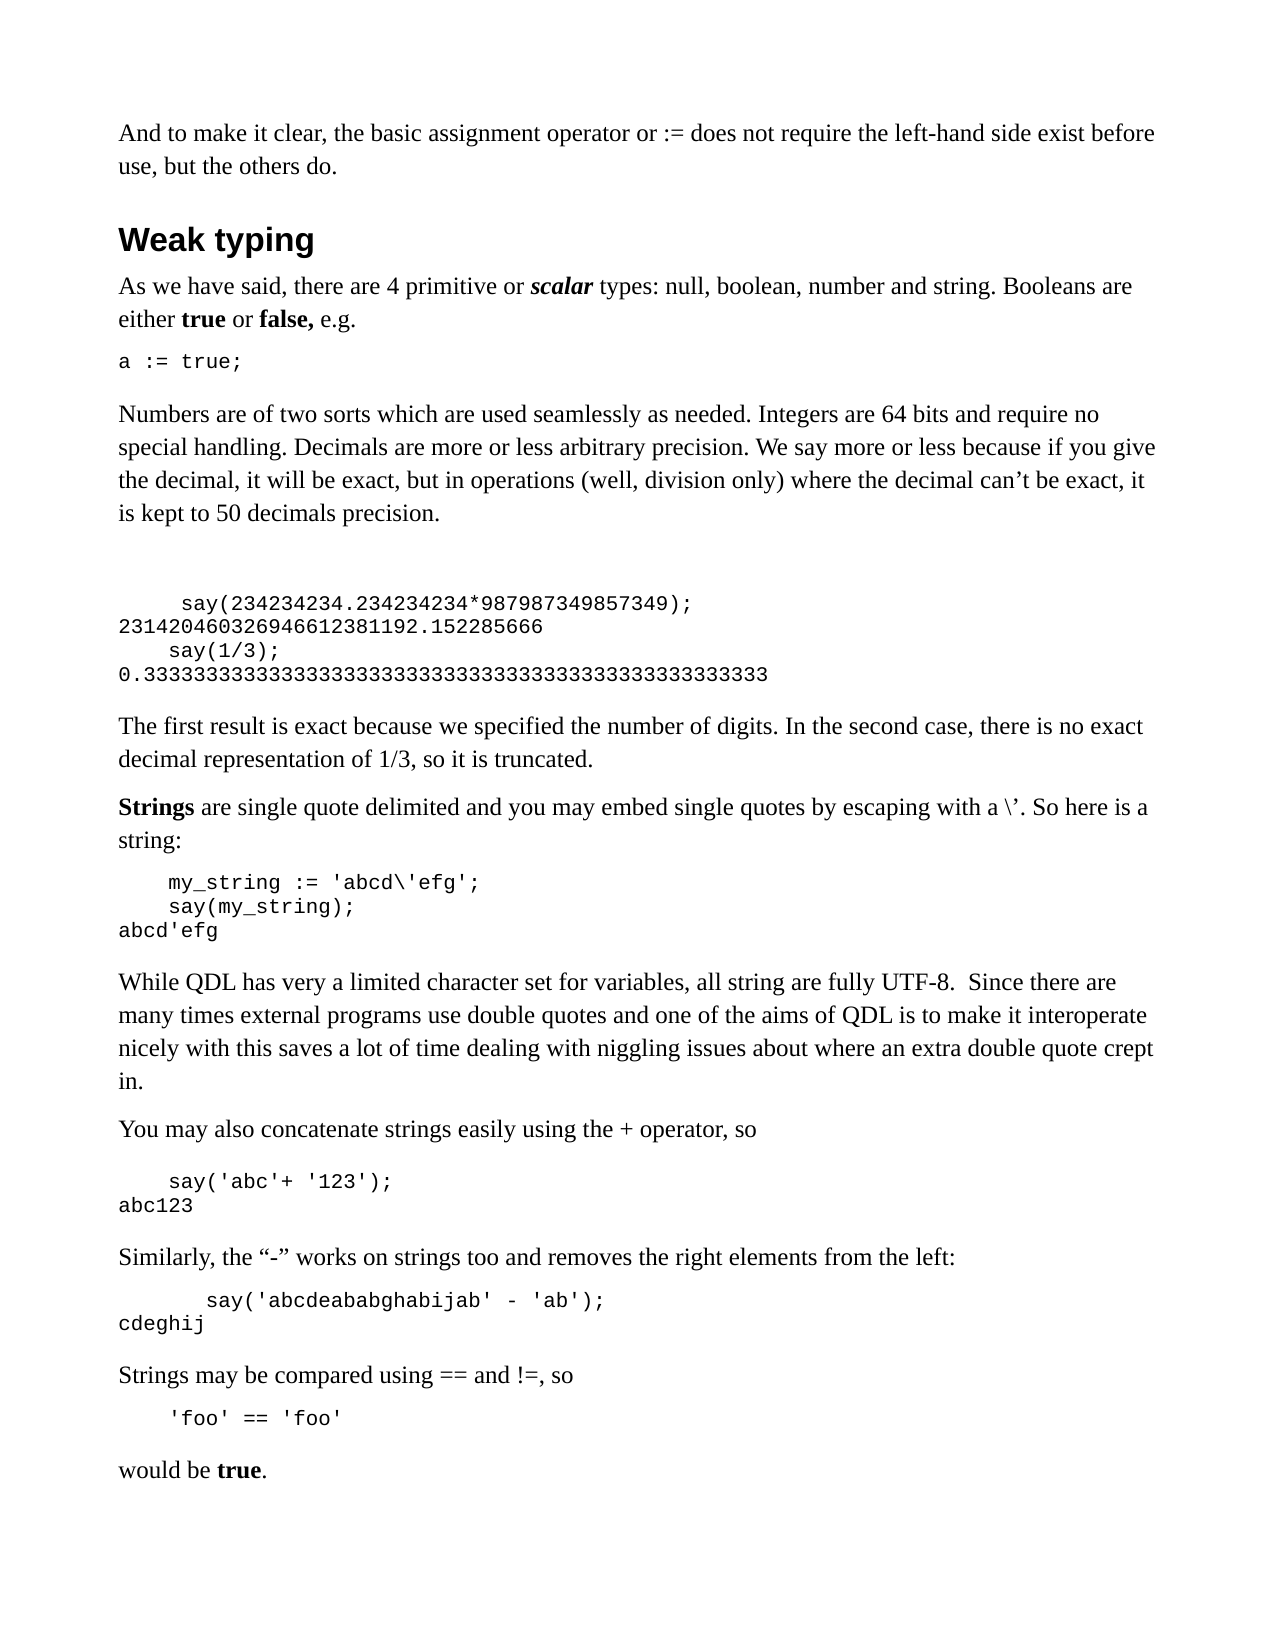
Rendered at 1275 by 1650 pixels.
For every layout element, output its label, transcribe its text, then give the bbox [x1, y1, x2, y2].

text say('abcdeababghabijab' - 'ab'); [118, 1290, 1157, 1313]
text Similarly, the “-” works on strings too and removes the right elements from the left: [118, 1242, 1157, 1271]
text 'foo' == 'foo' [118, 1408, 1157, 1432]
text say('abc'+ '123'); [118, 1171, 1157, 1195]
text abcd'efg [118, 920, 1157, 943]
text cdeghij [118, 1313, 1157, 1337]
text As we have said, there are 4 primitive or scalar types: null, boolean, number and string. Booleans are either true or false, e.g. [118, 271, 1157, 332]
text The first result is exact because we specified the number of digits. In the second case, there is no exact decimal representation of 1/3, so it is truncated. [118, 711, 1157, 773]
text While QDL has very a limited character set for variables, all string are fully UTF-8. Since there are many times external programs use double quotes and one of the aims of QDL is to make it interoperate nicely with this saves a lot of time dealing with niggling issues about where an extra double quote crept in. [118, 967, 1157, 1095]
text Strings are single quote delimited and you may embed single quotes by escaping with a \’. So here is a string: [118, 792, 1157, 853]
text abc123 [118, 1195, 1157, 1218]
text 231420460326946612381192.152285666 [118, 617, 1157, 640]
text say(234234234.234234234*987987349857349); [118, 593, 1157, 617]
text say(1/3); [118, 640, 1157, 664]
text my_string := 'abcd\'efg'; [118, 872, 1157, 896]
text say(my_string); [118, 896, 1157, 920]
text Numbers are of two sorts which are used seamlessly as needed. Integers are 64 bits and require no special handling. Decimals are more or less arbitrary precision. We say more or less because if you give the decimal, it will be exact, but in operations (well, division only) where the decimal can’t be exact, it is kept to 50 decimals precision. [118, 399, 1157, 526]
text a := true; [118, 351, 1157, 375]
text You may also concatenate strings easily using the + operator, so [118, 1114, 1157, 1171]
subtitle Weak typing [118, 219, 1157, 258]
text And to make it clear, the basic assignment operator or := does not require the left-hand side exist before use, but the others do. [118, 118, 1157, 180]
text would be true. [118, 1456, 1157, 1484]
text Strings may be compared using == and !=, so [118, 1361, 1157, 1389]
text 0.33333333333333333333333333333333333333333333333333 [118, 664, 1157, 687]
